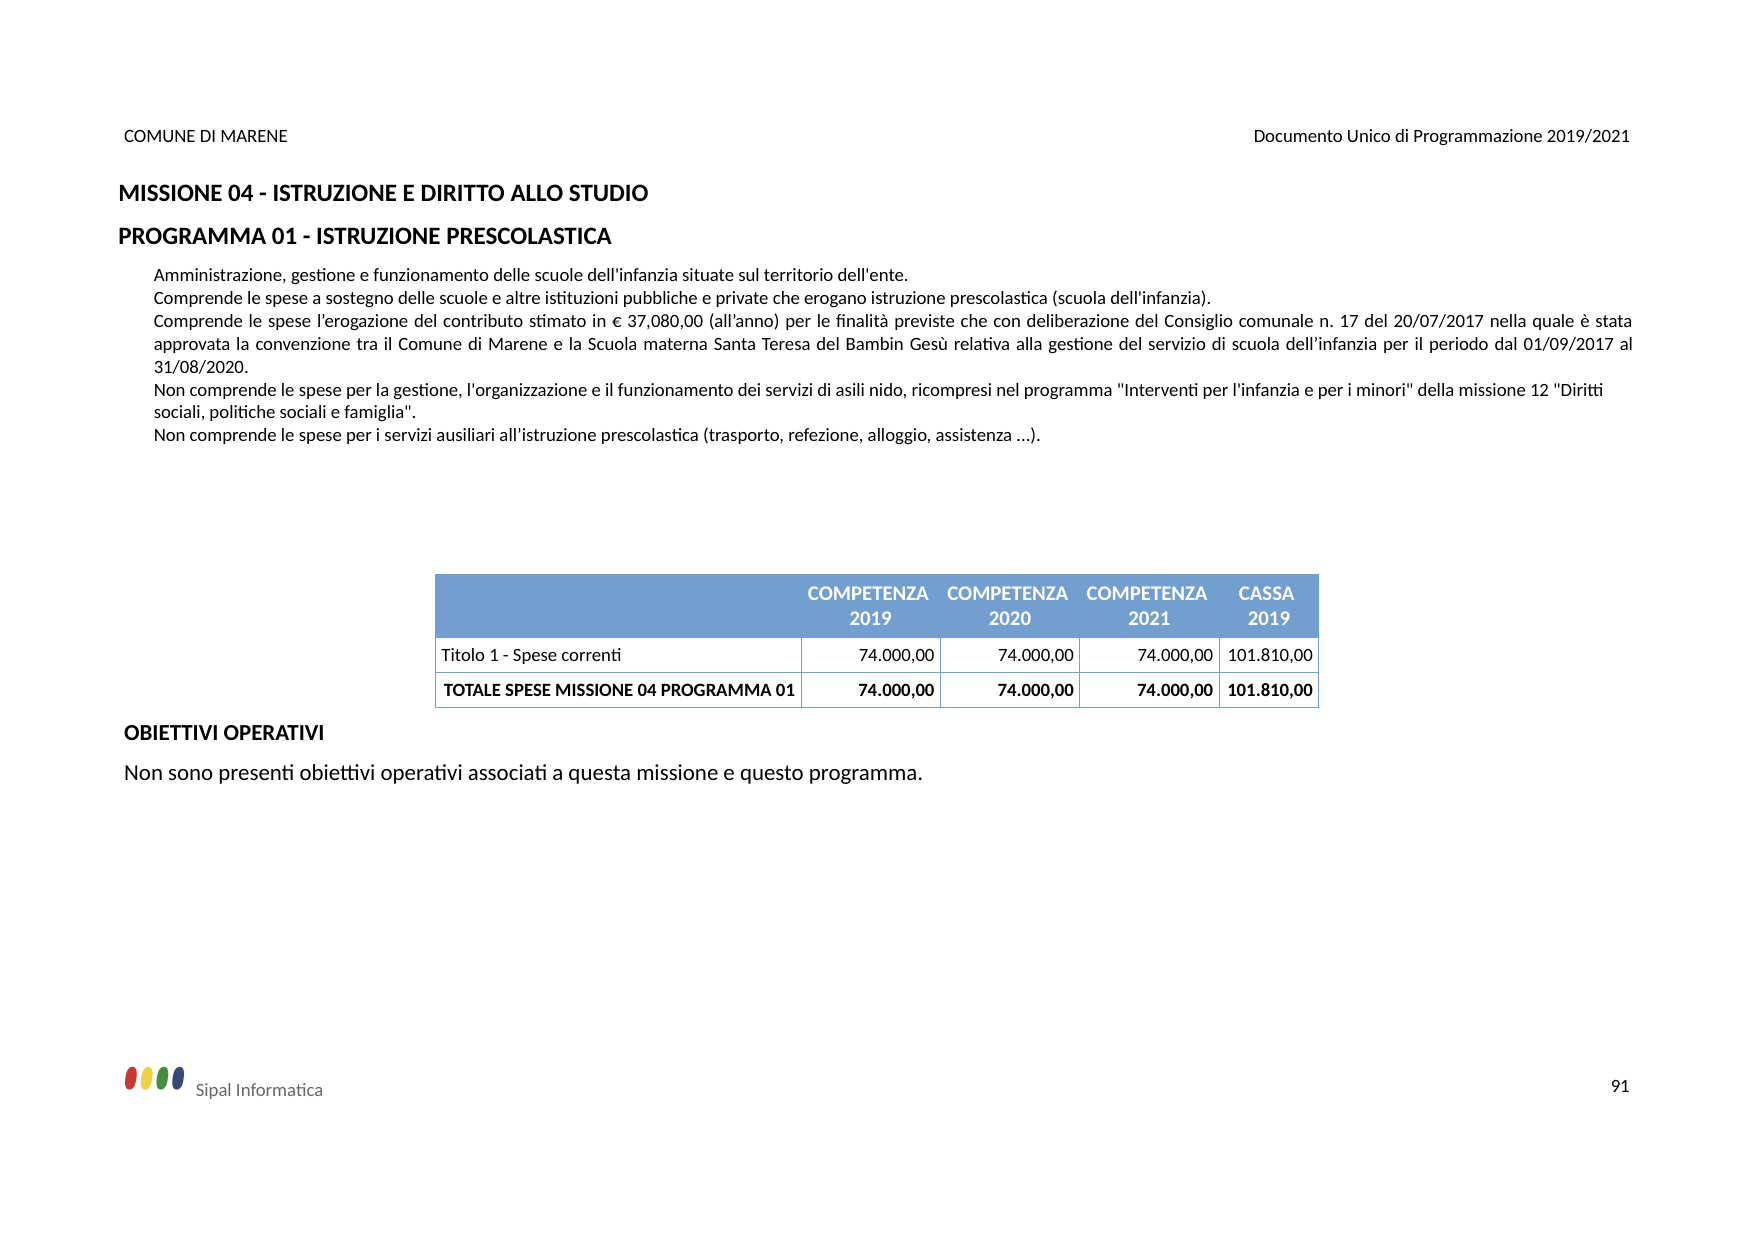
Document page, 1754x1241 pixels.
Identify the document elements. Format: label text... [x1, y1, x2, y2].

text Comprende le spese l’erogazione del contributo stimato in € 37,080,00 (all’anno) per le finalità previste che con deliberazione del Consiglio comunale n. 17 del 20/07/2017 nella quale è stata approvata la convenzione tra il Comune di Marene e la Scuola materna Santa Teresa del Bambin Gesù relativa alla gestione del servizio di scuola dell’infanzia per il periodo dal 01/09/2017 al 31/08/2020. [153, 309, 1636, 378]
table_cell 101.810,00 [1220, 673, 1318, 706]
text Programma 01 - Istruzione prescolastica [118, 220, 1612, 251]
text Non comprende le spese per i servizi ausiliari all’istruzione prescolastica (trasporto, refezione, alloggio, assistenza ...). [153, 423, 1636, 446]
table_cell 74.000,00 [802, 673, 940, 706]
table_cell 74.000,00 [941, 638, 1079, 671]
table_header CASSA 2019 [1220, 575, 1318, 637]
table_header COMPETENZA 2020 [941, 575, 1079, 637]
table_header [436, 575, 801, 637]
text Comprende le spese a sostegno delle scuole e altre istituzioni pubbliche e private che erogano istruzione prescolastica (scuola dell'infanzia). [153, 286, 1636, 309]
text Amministrazione, gestione e funzionamento delle scuole dell'infanzia situate sul territorio dell'ente. [153, 263, 1636, 286]
table_cell Non sono presenti obiettivi operativi associati a questa missione e questo programma. [118, 752, 1636, 792]
table_cell 74.000,00 [941, 673, 1079, 706]
table_cell 101.810,00 [1220, 638, 1318, 671]
table_cell 74.000,00 [802, 638, 940, 671]
table_cell Titolo 1 - Spese correnti [436, 638, 801, 671]
table_header [118, 568, 1636, 713]
text Missione 04 - Istruzione e diritto allo studio [118, 177, 1612, 208]
text sociali, politiche sociali e famiglia". [153, 401, 1636, 423]
text Non comprende le spese per la gestione, l'organizzazione e il funzionamento dei servizi di asili nido, ricompresi nel programma "Interventi per l'infanzia e per i minori" della missione 12 "Diritti [153, 378, 1636, 401]
table_cell TOTALE SPESE MISSIONE 04 PROGRAMMA 01 [436, 673, 801, 706]
table_cell OBIETTIVI OPERATIVI [118, 713, 1636, 752]
table_cell 74.000,00 [1080, 638, 1219, 671]
table_cell 74.000,00 [1080, 673, 1219, 706]
table_header COMPETENZA 2019 [802, 575, 940, 637]
table_header COMPETENZA 2021 [1080, 575, 1219, 637]
